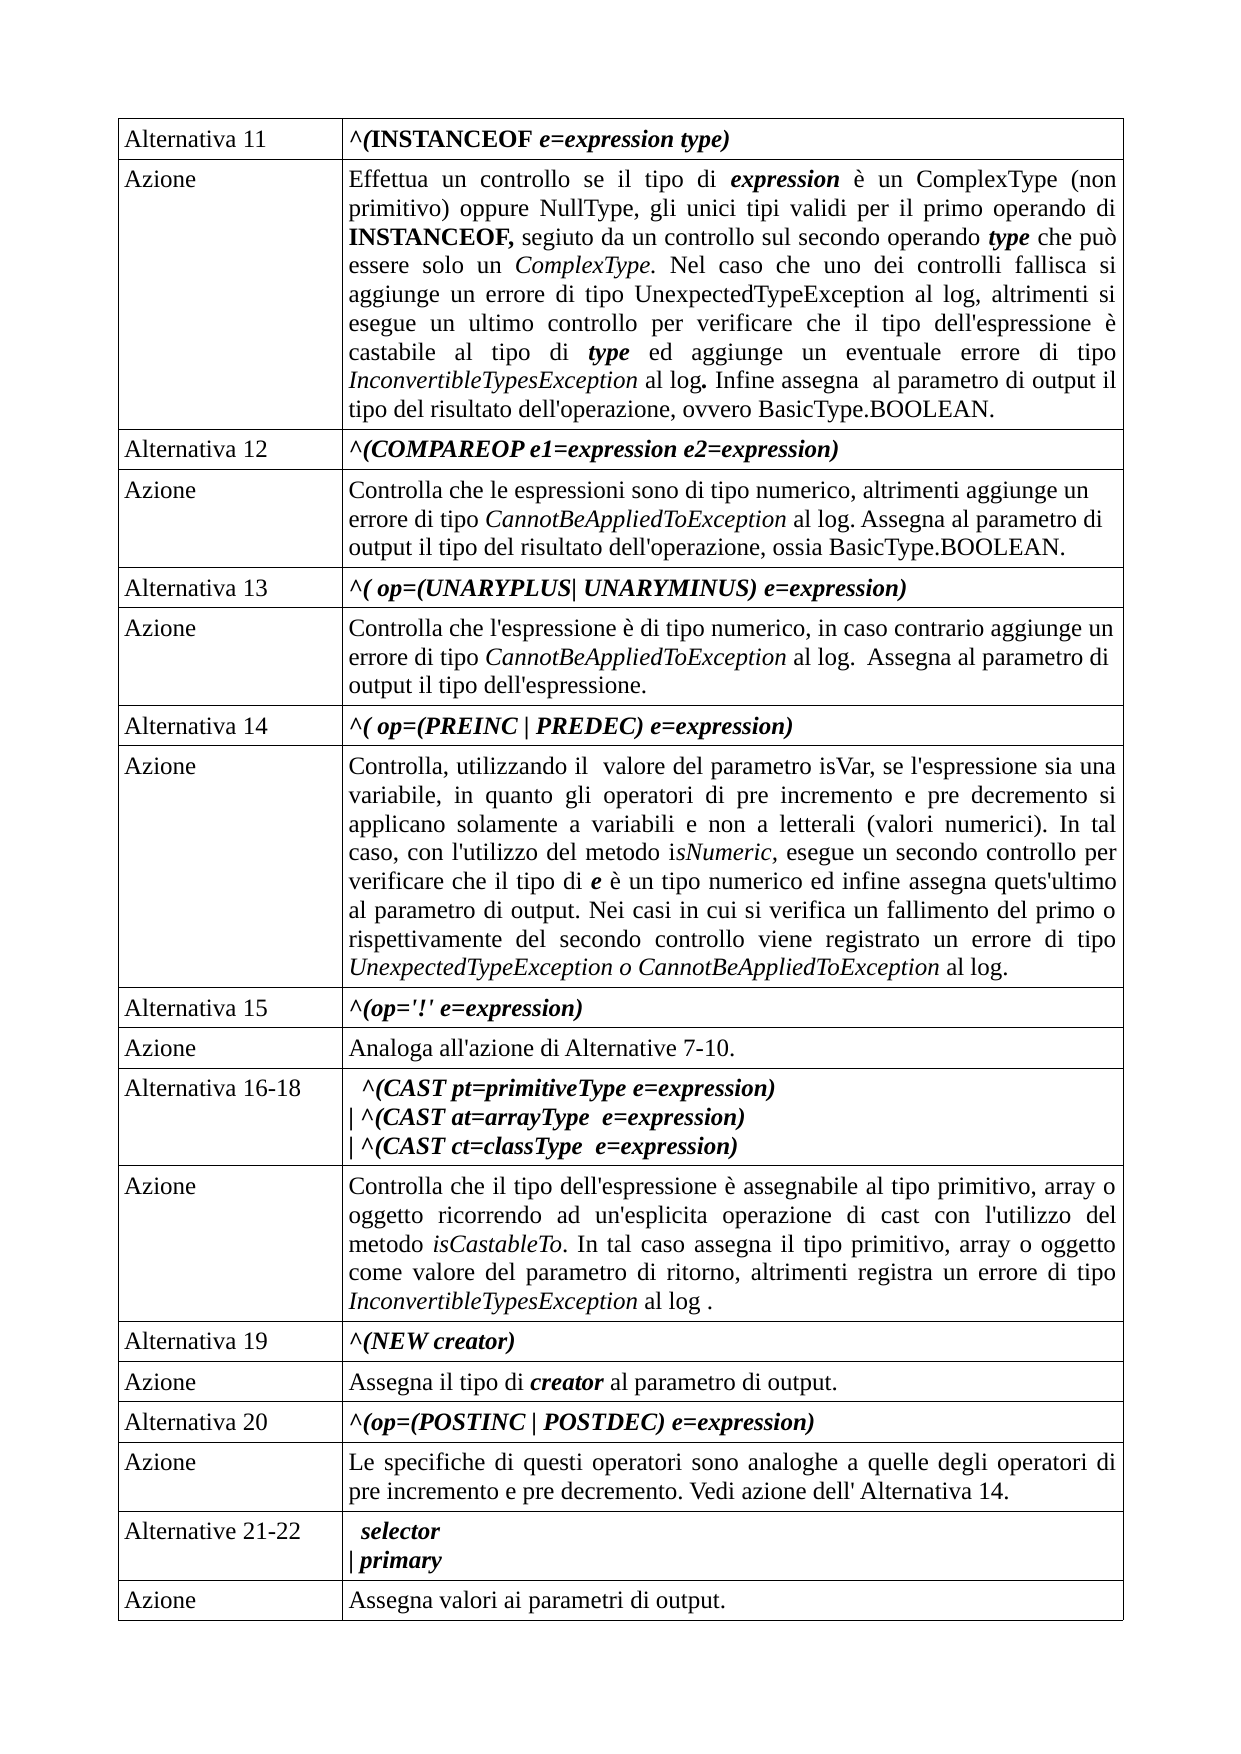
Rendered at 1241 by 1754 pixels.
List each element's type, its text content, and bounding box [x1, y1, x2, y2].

table_cell Alternativa 19 [119, 1322, 342, 1361]
table_cell Azione [119, 1443, 342, 1511]
table_cell selector | primary [343, 1512, 1123, 1580]
table_cell ^(INSTANCEOF e=expression type) [343, 119, 1123, 158]
table_cell Alternativa 20 [119, 1402, 342, 1442]
table_cell Le specifiche di questi operatori sono analoghe a quelle degli operatori di pre incremento e pre decremento. Vedi azione dell' Alternativa 14. [343, 1443, 1123, 1511]
table_cell Azione [119, 1581, 342, 1620]
table_cell ^( op=(PREINC | PREDEC) e=expression) [343, 706, 1123, 745]
table_cell Azione [119, 608, 342, 705]
table_cell Azione [119, 1028, 342, 1067]
table_cell ^(op='!' e=expression) [343, 988, 1123, 1027]
table_cell Azione [119, 160, 342, 429]
table_cell Azione [119, 1166, 342, 1321]
table_cell Azione [119, 1362, 342, 1401]
table_cell Alternativa 14 [119, 706, 342, 745]
table_cell Azione [119, 746, 342, 987]
table_cell Controlla, utilizzando il valore del parametro isVar, se l'espressione sia una variabile, in quanto gli operatori di pre incremento e pre decremento si applicano solamente a variabili e non a letterali (valori numerici). In tal caso, con l'utilizzo del metodo isNumeric, esegue un secondo controllo per verificare che il tipo di e è un tipo numerico ed infine assegna quets'ultimo al parametro di output. Nei casi in cui si verifica un fallimento del primo o rispettivamente del secondo controllo viene registrato un errore di tipo UnexpectedTypeException o CannotBeAppliedToException al log. [343, 746, 1123, 987]
table_cell Alternativa 15 [119, 988, 342, 1027]
table_cell Controlla che il tipo dell'espressione è assegnabile al tipo primitivo, array o oggetto ricorrendo ad un'esplicita operazione di cast con l'utilizzo del metodo isCastableTo. In tal caso assegna il tipo primitivo, array o oggetto come valore del parametro di ritorno, altrimenti registra un errore di tipo InconvertibleTypesException al log . [343, 1166, 1123, 1321]
table_cell Alternativa 13 [119, 568, 342, 607]
table_cell Assegna il tipo di creator al parametro di output. [343, 1362, 1123, 1401]
table_cell Alternativa 12 [119, 430, 342, 469]
table_cell Azione [119, 470, 342, 567]
table_cell ^(CAST pt=primitiveType e=expression) | ^(CAST at=arrayType e=expression) | ^(CAST ct=classType e=expression) [343, 1069, 1123, 1165]
table_cell Alternativa 16-18 [119, 1069, 342, 1165]
table_cell Controlla che le espressioni sono di tipo numerico, altrimenti aggiunge un errore di tipo CannotBeAppliedToException al log. Assegna al parametro di output il tipo del risultato dell'operazione, ossia BasicType.BOOLEAN. [343, 470, 1123, 567]
table_cell ^(NEW creator) [343, 1322, 1123, 1361]
table_cell Controlla che l'espressione è di tipo numerico, in caso contrario aggiunge un errore di tipo CannotBeAppliedToException al log. Assegna al parametro di output il tipo dell'espressione. [343, 608, 1123, 705]
table_cell Alternativa 11 [119, 119, 342, 158]
table_cell ^(op=(POSTINC | POSTDEC) e=expression) [343, 1402, 1123, 1442]
table_cell Assegna valori ai parametri di output. [343, 1581, 1123, 1620]
table_cell ^(COMPAREOP e1=expression e2=expression) [343, 430, 1123, 469]
table_cell Effettua un controllo se il tipo di expression è un ComplexType (non primitivo) oppure NullType, gli unici tipi validi per il primo operando di INSTANCEOF, segiuto da un controllo sul secondo operando type che può essere solo un ComplexType. Nel caso che uno dei controlli fallisca si aggiunge un errore di tipo UnexpectedTypeException al log, altrimenti si esegue un ultimo controllo per verificare che il tipo dell'espressione è castabile al tipo di type ed aggiunge un eventuale errore di tipo InconvertibleTypesException al log. Infine assegna al parametro di output il tipo del risultato dell'operazione, ovvero BasicType.BOOLEAN. [343, 160, 1123, 429]
table_cell Analoga all'azione di Alternative 7-10. [343, 1028, 1123, 1067]
table_cell Alternative 21-22 [119, 1512, 342, 1580]
table_cell ^( op=(UNARYPLUS| UNARYMINUS) e=expression) [343, 568, 1123, 607]
